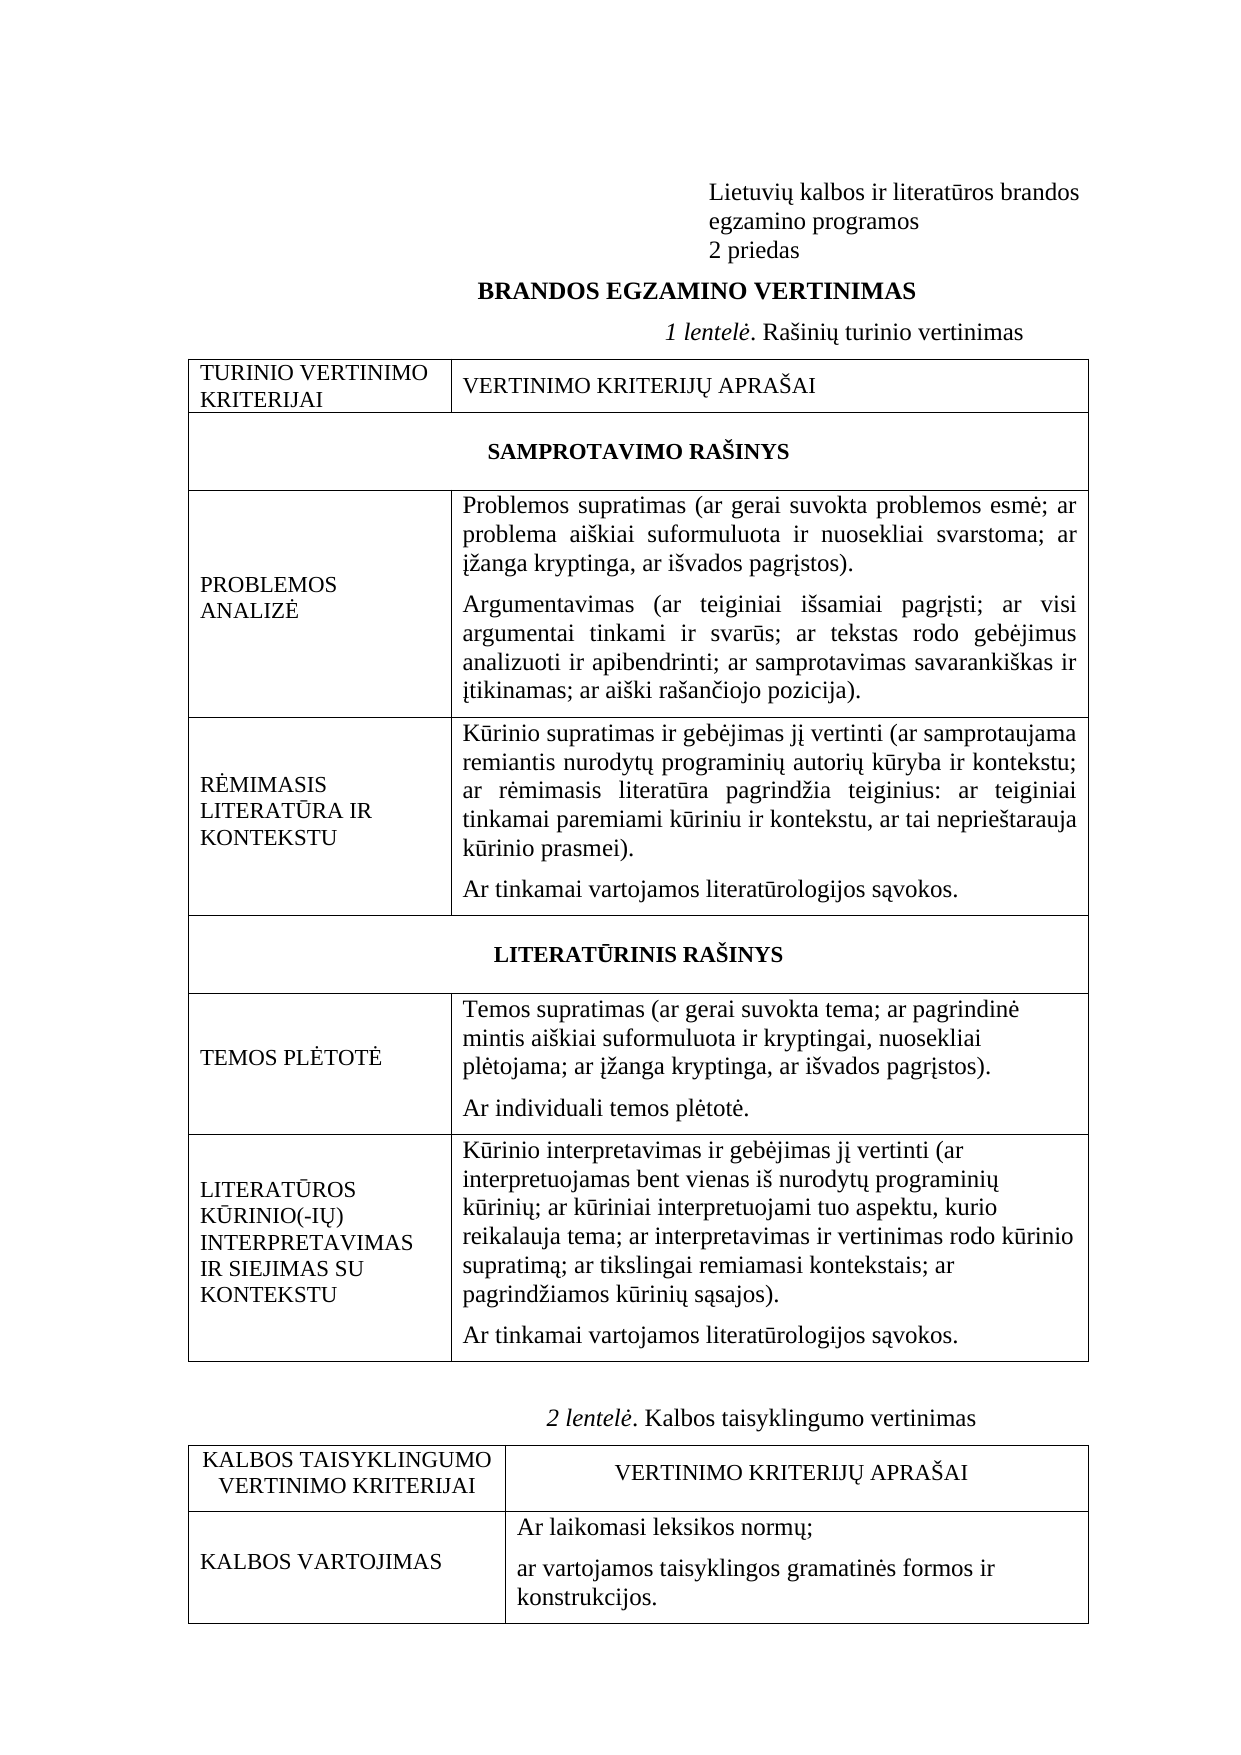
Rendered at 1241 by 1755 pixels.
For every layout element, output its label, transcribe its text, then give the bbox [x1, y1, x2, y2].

table_cell Ar laikomasi leksikos normų; ar vartojamos taisyklingos gramatinės formos ir konstrukcijos. [506, 1512, 1088, 1623]
table_cell LITERATŪROS KŪRINIO(-IŲ) INTERPRETAVIMAS IR SIEJIMAS SU KONTEKSTU [189, 1135, 451, 1361]
table_cell SAMPROTAVIMO RAŠINYS [189, 413, 1088, 489]
table_header VERTINIMO KRITERIJŲ APRAŠAI [506, 1446, 1088, 1511]
table_cell Kūrinio supratimas ir gebėjimas jį vertinti (ar samprotaujama remiantis nurodytų programinių autorių kūryba ir kontekstu; ar rėmimasis literatūra pagrindžia teiginius: ar teiginiai tinkamai paremiami kūriniu ir kontekstu, ar tai neprieštarauja kūrinio prasmei). Ar tinkamai vartojamos literatūrologijos sąvokos. [452, 718, 1088, 915]
text 2 priedas [177, 235, 1181, 263]
table_cell LITERATŪRINIS RAŠINYS [189, 916, 1088, 993]
text egzamino programos [177, 206, 1181, 235]
table_header KALBOS TAISYKLINGUMO VERTINIMO KRITERIJAI [189, 1446, 505, 1511]
table_cell PROBLEMOS ANALIZĖ [189, 491, 451, 717]
table_cell TEMOS PLĖTOTĖ [189, 994, 451, 1134]
text 2 lentelė. Kalbos taisyklingumo vertinimas [301, 1403, 1181, 1432]
table_cell RĖMIMASIS LITERATŪRA IR KONTEKSTU [189, 718, 451, 915]
text BRANDOS EGZAMINO VERTINIMAS [177, 276, 1181, 305]
table_header TURINIO VERTINIMO KRITERIJAI [189, 360, 451, 412]
text 1 lentelė. Rašinių turinio vertinimas [177, 317, 1181, 346]
table_cell Temos supratimas (ar gerai suvokta tema; ar pagrindinė mintis aiškiai suformuluota ir kryptingai, nuosekliai plėtojama; ar įžanga kryptinga, ar išvados pagrįstos). Ar individuali temos plėtotė. [452, 994, 1088, 1134]
text Lietuvių kalbos ir literatūros brandos [177, 177, 1181, 206]
table_cell KALBOS VARTOJIMAS [189, 1512, 505, 1623]
table_header VERTINIMO KRITERIJŲ APRAŠAI [452, 360, 1088, 412]
table_cell Kūrinio interpretavimas ir gebėjimas jį vertinti (ar interpretuojamas bent vienas iš nurodytų programinių kūrinių; ar kūriniai interpretuojami tuo aspektu, kurio reikalauja tema; ar interpretavimas ir vertinimas rodo kūrinio supratimą; ar tikslingai remiamasi kontekstais; ar pagrindžiamos kūrinių sąsajos). Ar tinkamai vartojamos literatūrologijos sąvokos. [452, 1135, 1088, 1361]
table_cell Problemos supratimas (ar gerai suvokta problemos esmė; ar problema aiškiai suformuluota ir nuosekliai svarstoma; ar įžanga kryptinga, ar išvados pagrįstos). Argumentavimas (ar teiginiai išsamiai pagrįsti; ar visi argumentai tinkami ir svarūs; ar tekstas rodo gebėjimus analizuoti ir apibendrinti; ar samprotavimas savarankiškas ir įtikinamas; ar aiški rašančiojo pozicija). [452, 491, 1088, 717]
